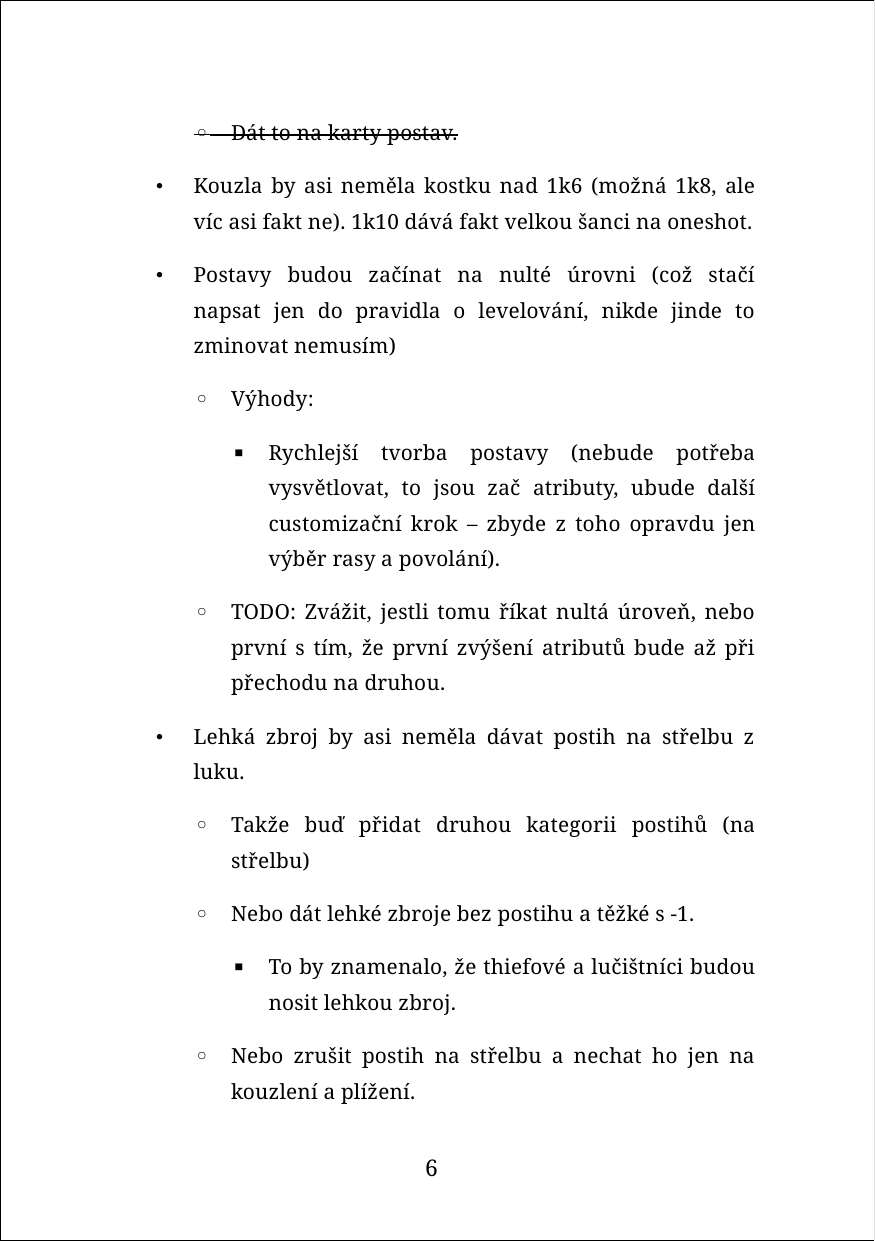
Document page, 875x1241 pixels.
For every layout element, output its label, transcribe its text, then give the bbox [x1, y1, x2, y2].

list Nebo zrušit postih na střelbu a nechat ho jen na kouzlení a plížení. [193, 1041, 756, 1105]
list To by znamenalo, že thiefové a lučištníci budou nosit lehkou zbroj. [231, 952, 756, 1016]
list Výhody: [193, 384, 756, 413]
list Kouzla by asi neměla kostku nad 1k6 (možná 1k8, ale víc asi fakt ne). 1k10 dává fakt velkou šanci na oneshot. [156, 171, 756, 235]
list TODO: Zvážit, jestli tomu říkat nultá úroveň, nebo první s tím, že první zvýšení atributů bude až při přechodu na druhou. [193, 597, 756, 697]
list Dát to na karty postav. [193, 118, 756, 147]
list Nebo dát lehké zbroje bez postihu a těžké s -1. [193, 899, 756, 928]
list Lehká zbroj by asi neměla dávat postih na střelbu z luku. [156, 722, 756, 786]
list Takže buď přidat druhou kategorii postihů (na střelbu) [193, 811, 756, 874]
list Postavy budou začínat na nulté úrovni (což stačí napsat jen do pravidla o levelování, nikde jinde to zminovat nemusím) [156, 260, 756, 360]
list Rychlejší tvorba postavy (nebude potřeba vysvětlovat, to jsou zač atributy, ubude další customizační krok – zbyde z toho opravdu jen výběr rasy a povolání). [231, 438, 756, 573]
